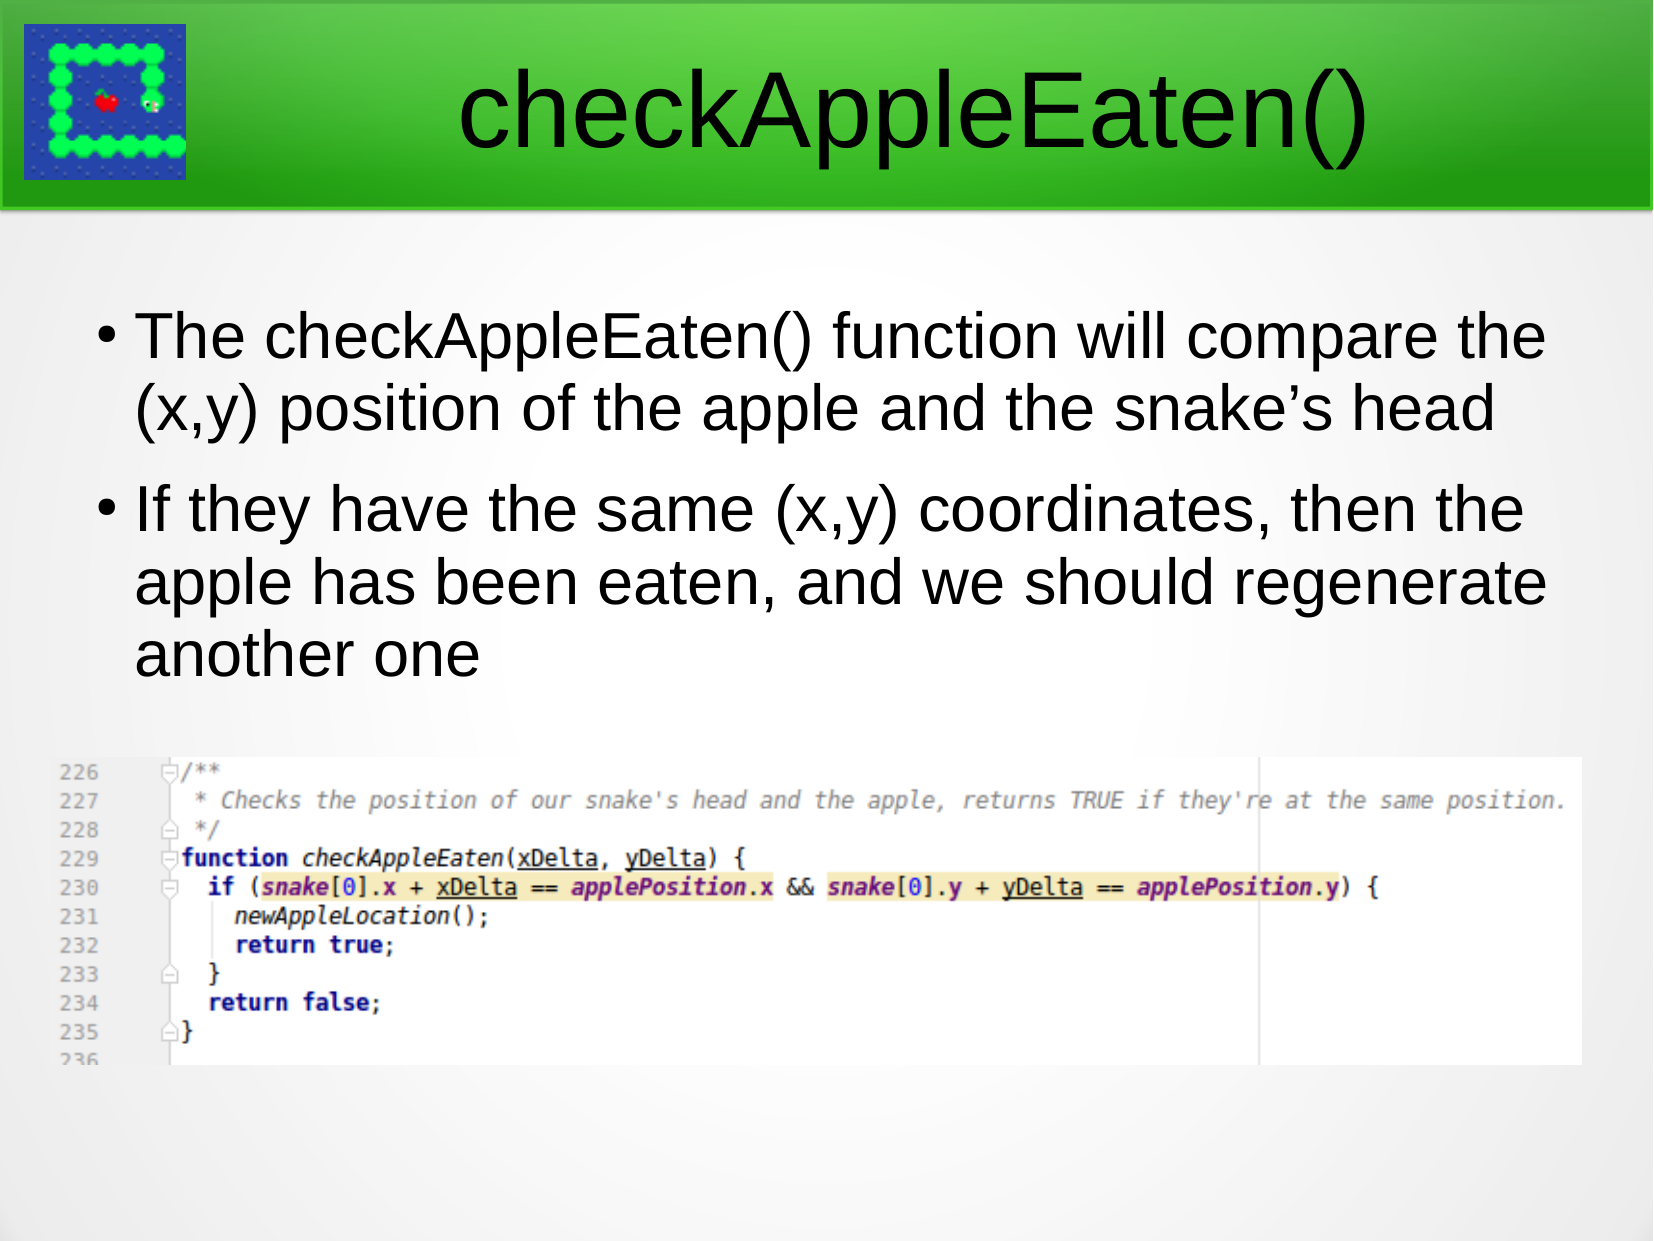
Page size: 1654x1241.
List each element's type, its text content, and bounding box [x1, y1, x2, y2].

picture [24, 24, 186, 180]
list The checkAppleEaten() function will compare the (x,y) position of the apple and the snake’s head If they have the same (x,y) coordinates, then the apple has been eaten, and we should regenerate another one [82, 299, 1561, 706]
picture [50, 757, 1582, 1066]
title checkAppleEaten() [195, 30, 1636, 190]
